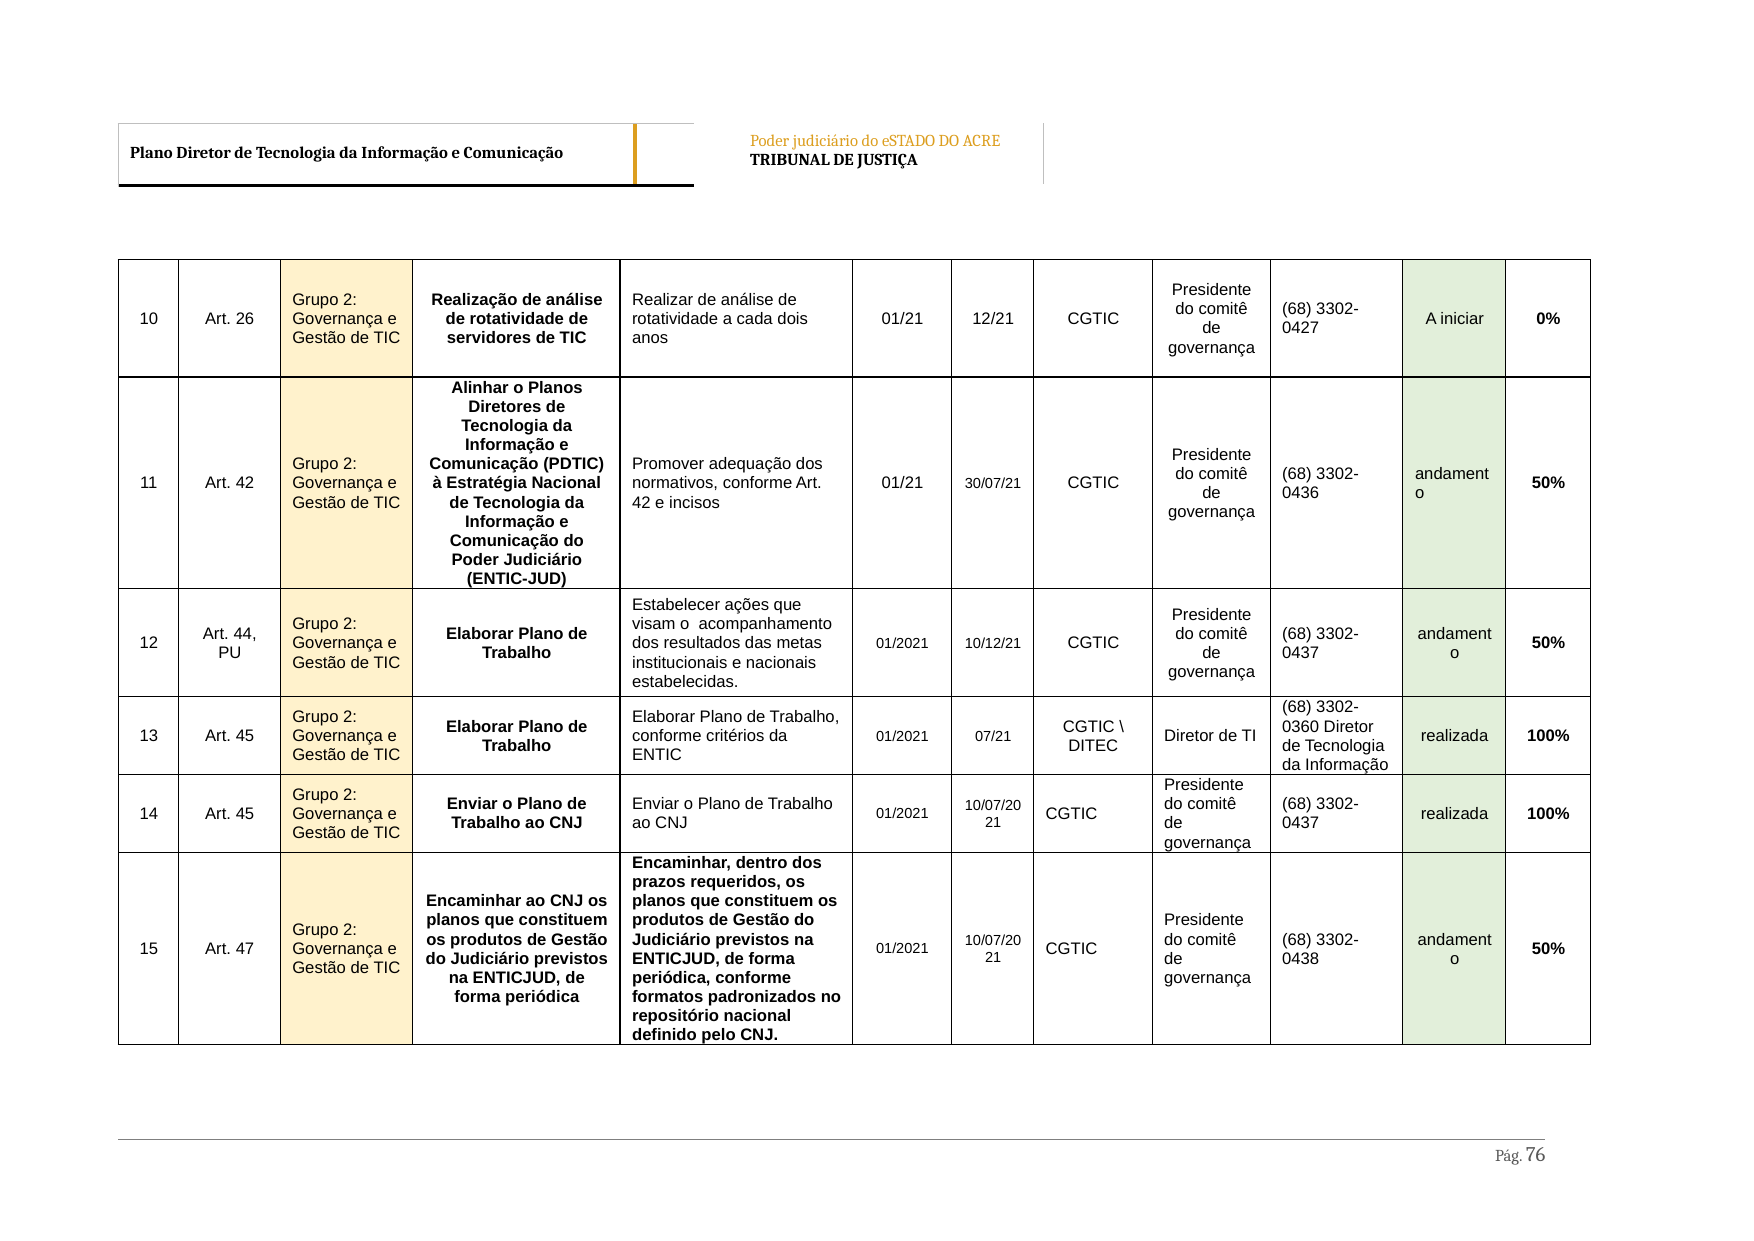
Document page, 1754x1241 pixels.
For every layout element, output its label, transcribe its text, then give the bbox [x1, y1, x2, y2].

table_cell Grupo 2: Governança e Gestão de TIC [281, 378, 412, 588]
table_cell Encaminhar, dentro dos prazos requeridos, os planos que constituem os produtos de Gestão do Judiciário previstos na ENTICJUD, de forma periódica, conforme formatos padronizados no repositório nacional definido pelo CNJ. [621, 853, 852, 1044]
table_cell 10/07/2021 [952, 775, 1033, 852]
table_cell Grupo 2: Governança e Gestão de TIC [281, 260, 412, 376]
table_cell Diretor de TI [1153, 697, 1270, 774]
table_cell Presidente do comitê de governança [1153, 853, 1270, 1044]
table_cell Art. 47 [179, 853, 280, 1044]
table_cell Elaborar Plano de Trabalho [413, 589, 619, 696]
table_cell realizada [1403, 775, 1505, 852]
table_cell CGTIC \ DITEC [1034, 697, 1152, 774]
table_cell Realizar de análise de rotatividade a cada dois anos [621, 260, 852, 376]
table_cell CGTIC [1034, 589, 1152, 696]
table_cell 15 [119, 853, 178, 1044]
table_cell (68) 3302-0436 [1271, 378, 1402, 588]
table_cell Presidente do comitê de governança [1153, 260, 1270, 376]
table_cell 11 [119, 378, 178, 588]
table_cell 100% [1506, 775, 1590, 852]
table_cell 14 [119, 775, 178, 852]
table_cell Grupo 2: Governança e Gestão de TIC [281, 853, 412, 1044]
table_cell Presidente do comitê de governança [1153, 775, 1270, 852]
table_cell CGTIC [1034, 775, 1152, 852]
table_cell CGTIC [1034, 260, 1152, 376]
table_cell Realização de análise de rotatividade de servidores de TIC [413, 260, 619, 376]
table_cell 01/21 [853, 378, 951, 588]
table_cell 01/21 [853, 260, 951, 376]
table_cell realizada [1403, 697, 1505, 774]
table_cell 10 [119, 260, 178, 376]
table_cell (68) 3302-0437 [1271, 589, 1402, 696]
table_cell 01/2021 [853, 589, 951, 696]
table_cell Elaborar Plano de Trabalho, conforme critérios da ENTIC [621, 697, 852, 774]
table_cell (68) 3302-0427 [1271, 260, 1402, 376]
table_cell Art. 42 [179, 378, 280, 588]
table_cell Encaminhar ao CNJ os planos que constituem os produtos de Gestão do Judiciário previstos na ENTICJUD, de forma periódica [413, 853, 619, 1044]
table_cell Enviar o Plano de Trabalho ao CNJ [413, 775, 619, 852]
table_cell (68) 3302-0437 [1271, 775, 1402, 852]
table_cell andamento [1403, 589, 1505, 696]
table_cell 50% [1506, 853, 1590, 1044]
table_cell 30/07/21 [952, 378, 1033, 588]
table_cell Art. 44, PU [179, 589, 280, 696]
table_cell Grupo 2: Governança e Gestão de TIC [281, 589, 412, 696]
table_cell Estabelecer ações que visam o acompanhamento dos resultados das metas institucionais e nacionais estabelecidas. [621, 589, 852, 696]
table_cell Art. 45 [179, 775, 280, 852]
table_cell andamento [1403, 853, 1505, 1044]
table_cell 0% [1506, 260, 1590, 376]
table_cell 100% [1506, 697, 1590, 774]
table_cell 01/2021 [853, 775, 951, 852]
table_cell 50% [1506, 589, 1590, 696]
table_cell 13 [119, 697, 178, 774]
table_cell andamento [1403, 378, 1505, 588]
table_cell (68) 3302-0438 [1271, 853, 1402, 1044]
table_cell Promover adequação dos normativos, conforme Art. 42 e incisos [621, 378, 852, 588]
table_cell 01/2021 [853, 853, 951, 1044]
table_cell 12 [119, 589, 178, 696]
table_cell A iniciar [1403, 260, 1505, 376]
table_cell CGTIC [1034, 853, 1152, 1044]
table_cell 10/07/2021 [952, 853, 1033, 1044]
table_cell 01/2021 [853, 697, 951, 774]
table_cell Elaborar Plano de Trabalho [413, 697, 619, 774]
table_cell (68) 3302-0360 Diretor de Tecnologia da Informação [1271, 697, 1402, 774]
table_cell Alinhar o Planos Diretores de Tecnologia da Informação e Comunicação (PDTIC) à Estratégia Nacional de Tecnologia da Informação e Comunicação do Poder Judiciário (ENTIC-JUD) [413, 378, 619, 588]
table_cell 50% [1506, 378, 1590, 588]
table_cell Grupo 2: Governança e Gestão de TIC [281, 697, 412, 774]
table_cell Enviar o Plano de Trabalho ao CNJ [621, 775, 852, 852]
table_cell Presidente do comitê de governança [1153, 589, 1270, 696]
table_cell 12/21 [952, 260, 1033, 376]
table_cell 10/12/21 [952, 589, 1033, 696]
table_cell Art. 26 [179, 260, 280, 376]
table_cell Presidente do comitê de governança [1153, 378, 1270, 588]
table_cell Art. 45 [179, 697, 280, 774]
table_cell CGTIC [1034, 378, 1152, 588]
table_cell Grupo 2: Governança e Gestão de TIC [281, 775, 412, 852]
table_cell 07/21 [952, 697, 1033, 774]
